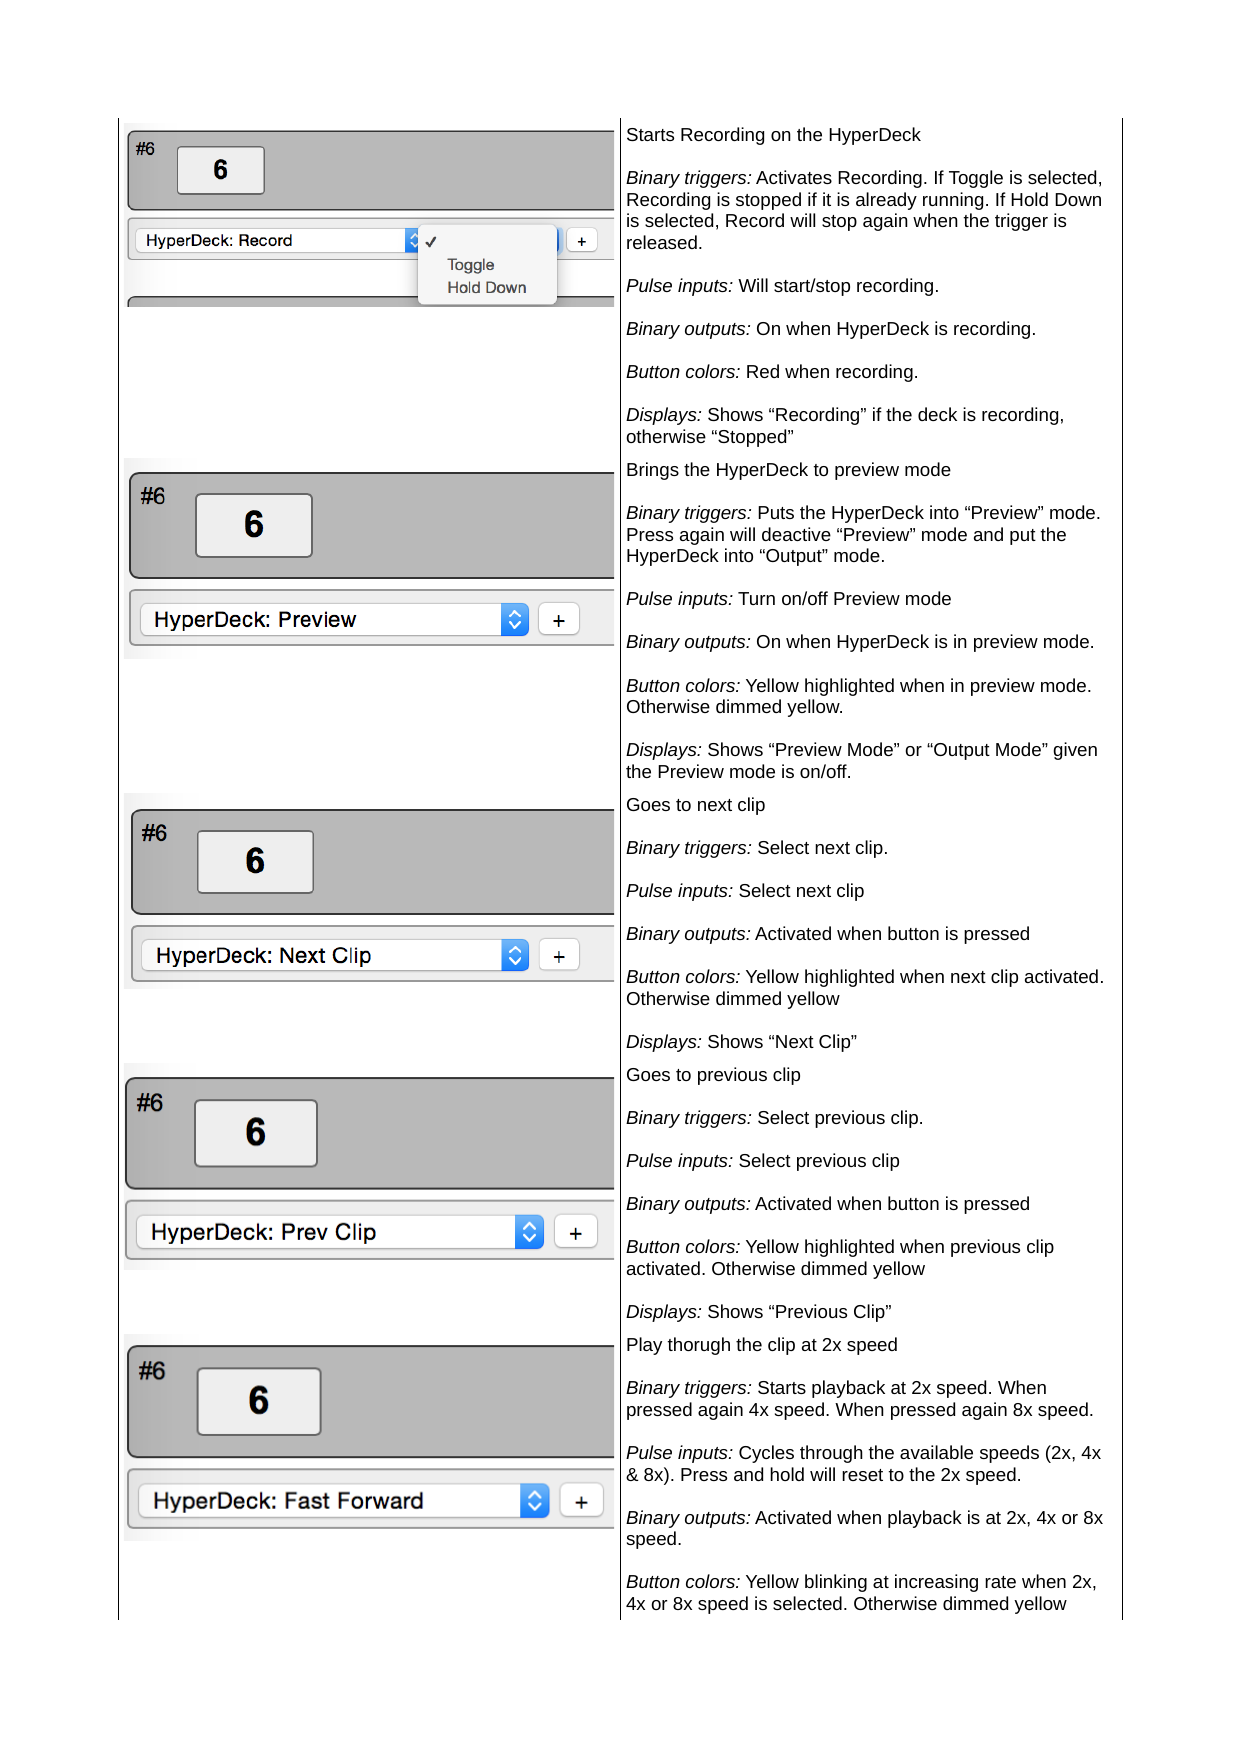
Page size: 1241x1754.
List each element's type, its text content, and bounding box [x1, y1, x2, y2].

table_cell [119, 788, 620, 1058]
table_cell Brings the HyperDeck to preview mode Binary triggers: Puts the HyperDeck into “Preview” mode. Press again will deactive “Preview” mode and put the HyperDeck into “Output” mode. Pulse inputs: Turn on/off Preview mode Binary outputs: On when HyperDeck is in preview mode. Button colors: Yellow highlighted when in preview mode. Otherwise dimmed yellow. Displays: Shows “Preview Mode” or “Output Mode” given the Preview mode is on/off. [621, 453, 1122, 788]
picture [123, 793, 615, 989]
picture [123, 123, 615, 307]
table_cell Play thorugh the clip at 2x speed Binary triggers: Starts playback at 2x speed. When pressed again 4x speed. When pressed again 8x speed. Pulse inputs: Cycles through the available speeds (2x, 4x & 8x). Press and hold will reset to the 2x speed. Binary outputs: Activated when playback is at 2x, 4x or 8x speed. Button colors: Yellow blinking at increasing rate when 2x, 4x or 8x speed is selected. Otherwise dimmed yellow [621, 1328, 1122, 1620]
table_cell Starts Recording on the HyperDeck Binary triggers: Activates Recording. If Toggle is selected, Recording is stopped if it is already running. If Hold Down is selected, Record will stop again when the trigger is released. Pulse inputs: Will start/stop recording. Binary outputs: On when HyperDeck is recording. Button colors: Red when recording. Displays: Shows “Recording” if the deck is recording, otherwise “Stopped” [621, 118, 1122, 453]
table_cell Goes to next clip Binary triggers: Select next clip. Pulse inputs: Select next clip Binary outputs: Activated when button is pressed Button colors: Yellow highlighted when next clip activated. Otherwise dimmed yellow Displays: Shows “Next Clip” [621, 788, 1122, 1058]
table_cell [119, 453, 620, 788]
table_cell [119, 118, 620, 453]
table_cell [119, 1058, 620, 1328]
table_cell Goes to previous clip Binary triggers: Select previous clip. Pulse inputs: Select previous clip Binary outputs: Activated when button is pressed Button colors: Yellow highlighted when previous clip activated. Otherwise dimmed yellow Displays: Shows “Previous Clip” [621, 1058, 1122, 1328]
picture [123, 1063, 615, 1270]
picture [123, 458, 615, 659]
picture [123, 1334, 615, 1541]
table_cell [119, 1328, 620, 1620]
